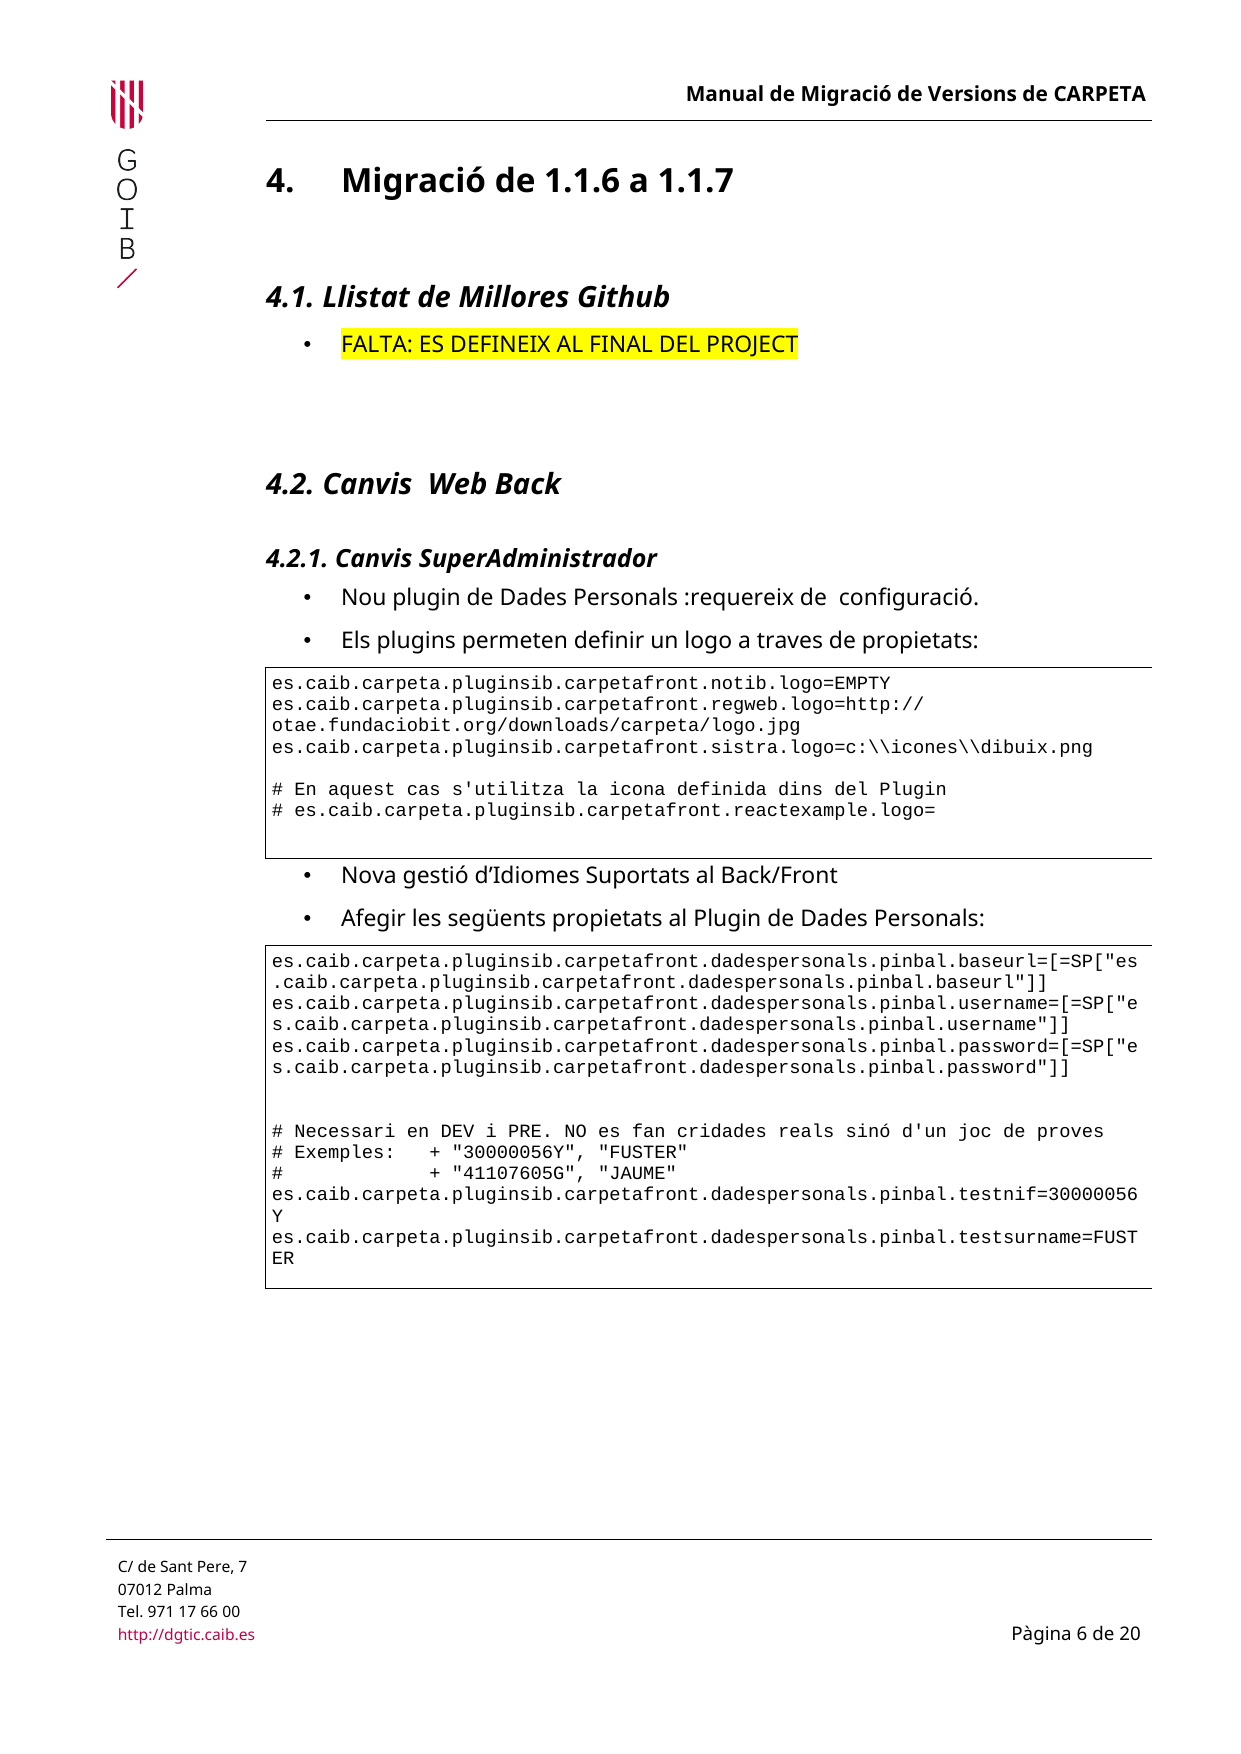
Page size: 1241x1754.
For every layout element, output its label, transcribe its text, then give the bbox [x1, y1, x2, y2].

list Afegir les següents propietats al Plugin de Dades Personals: [303, 902, 1152, 933]
list Nou plugin de Dades Personals :requereix de configuració. [303, 581, 1152, 612]
list Nova gestió d’Idiomes Suportats al Back/Front [303, 859, 1152, 890]
subtitle Canvis SuperAdministrador [266, 541, 1152, 574]
list Els plugins permeten definir un logo a traves de propietats: [303, 624, 1152, 655]
subtitle Migració de 1.1.6 a 1.1.7 [266, 156, 1152, 202]
subtitle Canvis Web Back [266, 463, 1152, 503]
subtitle Llistat de Millores Github [266, 276, 1152, 316]
list FALTA: ES DEFINEIX AL FINAL DEL PROJECT [303, 328, 1152, 359]
picture [82, 57, 172, 319]
table_header es.caib.carpeta.pluginsib.carpetafront.notib.logo=EMPTY es.caib.carpeta.pluginsib.carpetafront.regweb.logo=http://otae.fundaciobit.org/downloads/carpeta/logo.jpg es.caib.carpeta.pluginsib.carpetafront.sistra.logo=c:\\icones\\dibuix.png # En aquest cas s'utilitza la icona definida dins del Plugin # es.caib.carpeta.pluginsib.carpetafront.reactexample.logo= [266, 668, 1152, 858]
table_header es.caib.carpeta.pluginsib.carpetafront.dadespersonals.pinbal.baseurl=[=SP["es.caib.carpeta.pluginsib.carpetafront.dadespersonals.pinbal.baseurl"]] es.caib.carpeta.pluginsib.carpetafront.dadespersonals.pinbal.username=[=SP["es.caib.carpeta.pluginsib.carpetafront.dadespersonals.pinbal.username"]] es.caib.carpeta.pluginsib.carpetafront.dadespersonals.pinbal.password=[=SP["es.caib.carpeta.pluginsib.carpetafront.dadespersonals.pinbal.password"]] # Necessari en DEV i PRE. NO es fan cridades reals sinó d'un joc de proves # Exemples: + "30000056Y", "FUSTER" # + "41107605G", "JAUME" es.caib.carpeta.pluginsib.carpetafront.dadespersonals.pinbal.testnif=30000056Y es.caib.carpeta.pluginsib.carpetafront.dadespersonals.pinbal.testsurname=FUSTER [266, 946, 1152, 1288]
